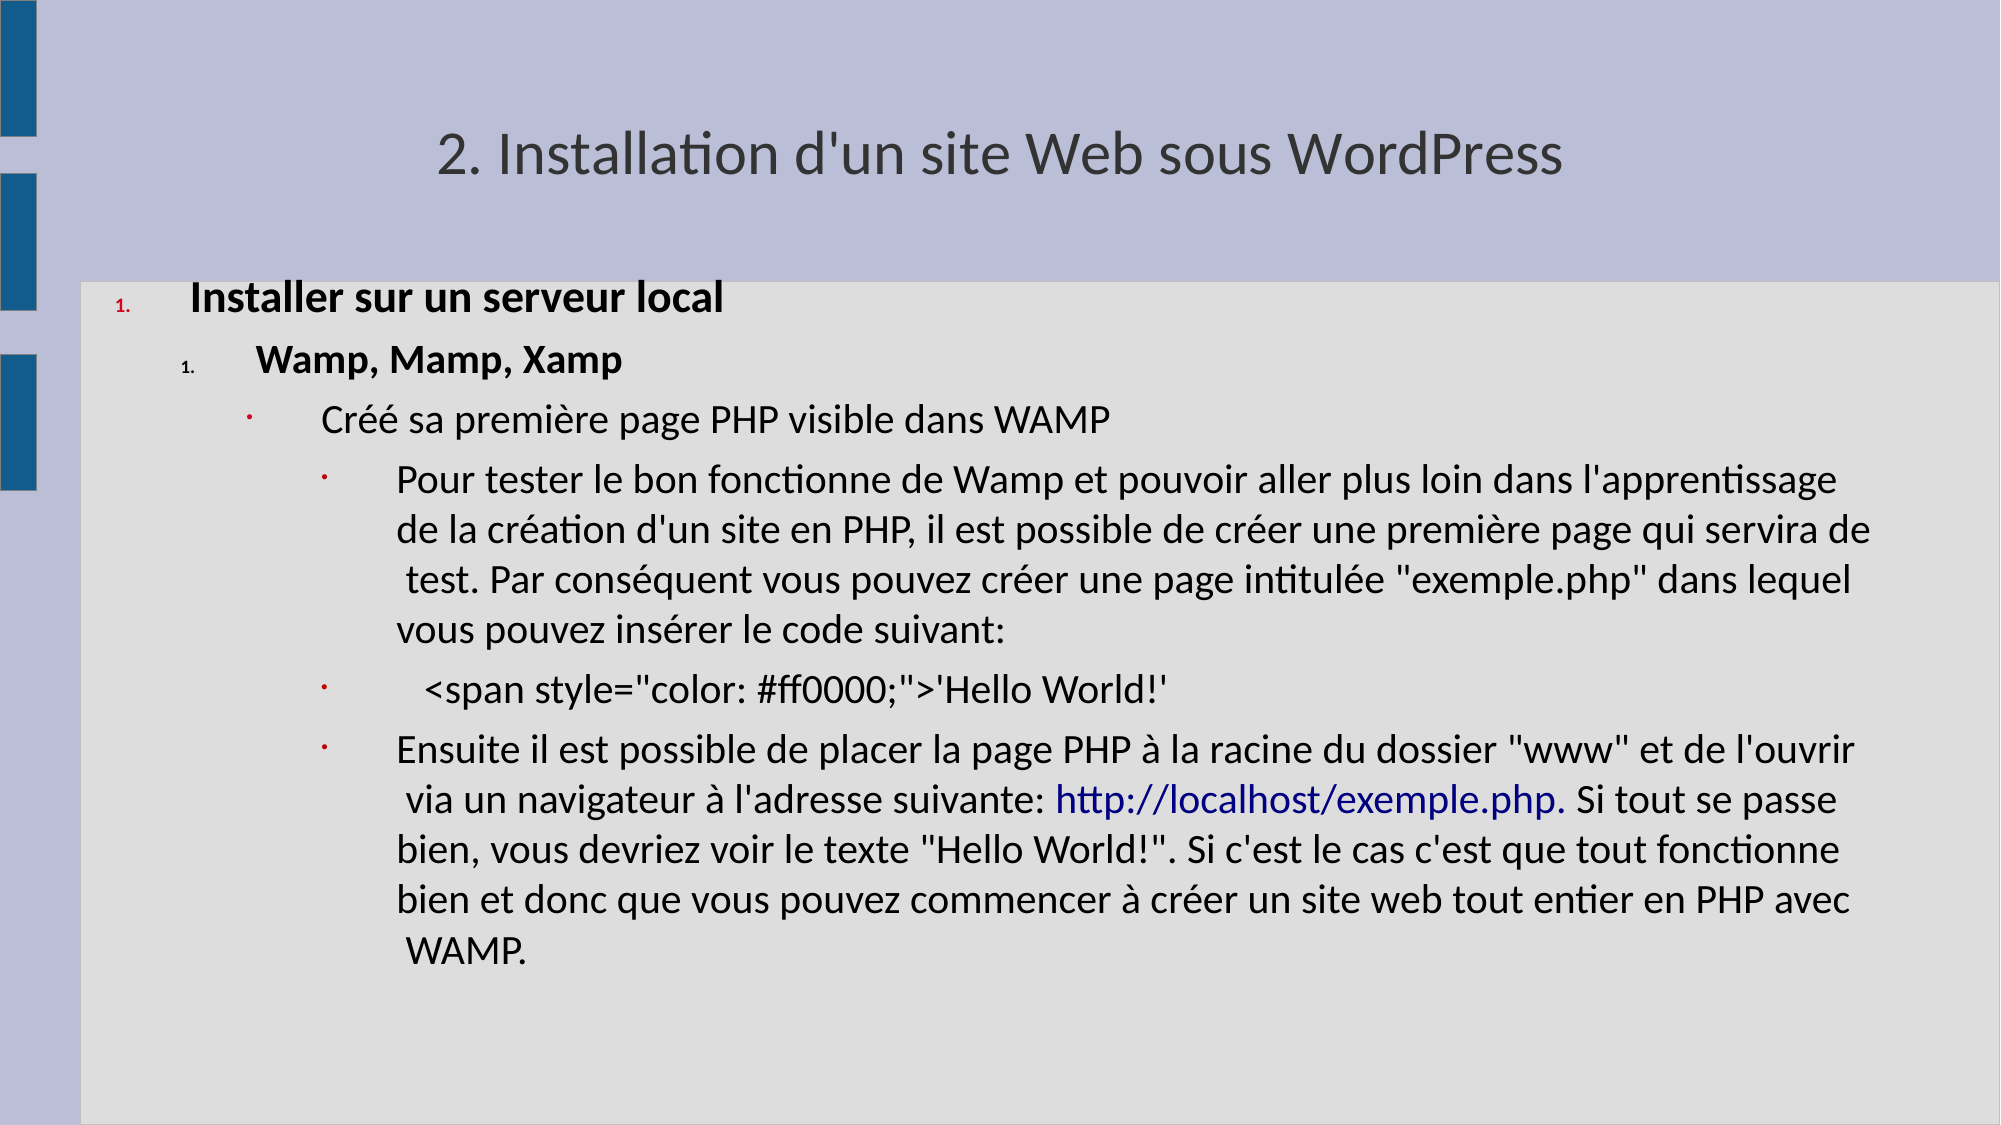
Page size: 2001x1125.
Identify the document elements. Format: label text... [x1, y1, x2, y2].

text_box Installer sur un serveur local Wamp, Mamp, Xamp Créé sa première page PHP visible dans WAMP Pour tester le bon fonctionne de Wamp et pouvoir aller plus loin dans l'apprentissage de la création d'un site en PHP, il est possible de créer une première page qui servira de test. Par conséquent vous pouvez créer une page intitulée "exemple.php" dans lequel vous pouvez insérer le code suivant: <span style="color: #ff0000;">'Hello World!' Ensuite il est possible de placer la page PHP à la racine du dossier "www" et de l'ouvrir via un navigateur à l'adresse suivante: http://localhost/exemple.php. Si tout se passe bien, vous devriez voir le texte "Hello World!". Si c'est le cas c'est que tout fonctionne bien et donc que vous pouvez commencer à créer un site web tout entier en PHP avec WAMP. [112, 254, 1874, 973]
title 2. Installation d'un site Web sous WordPress [423, 109, 1576, 254]
